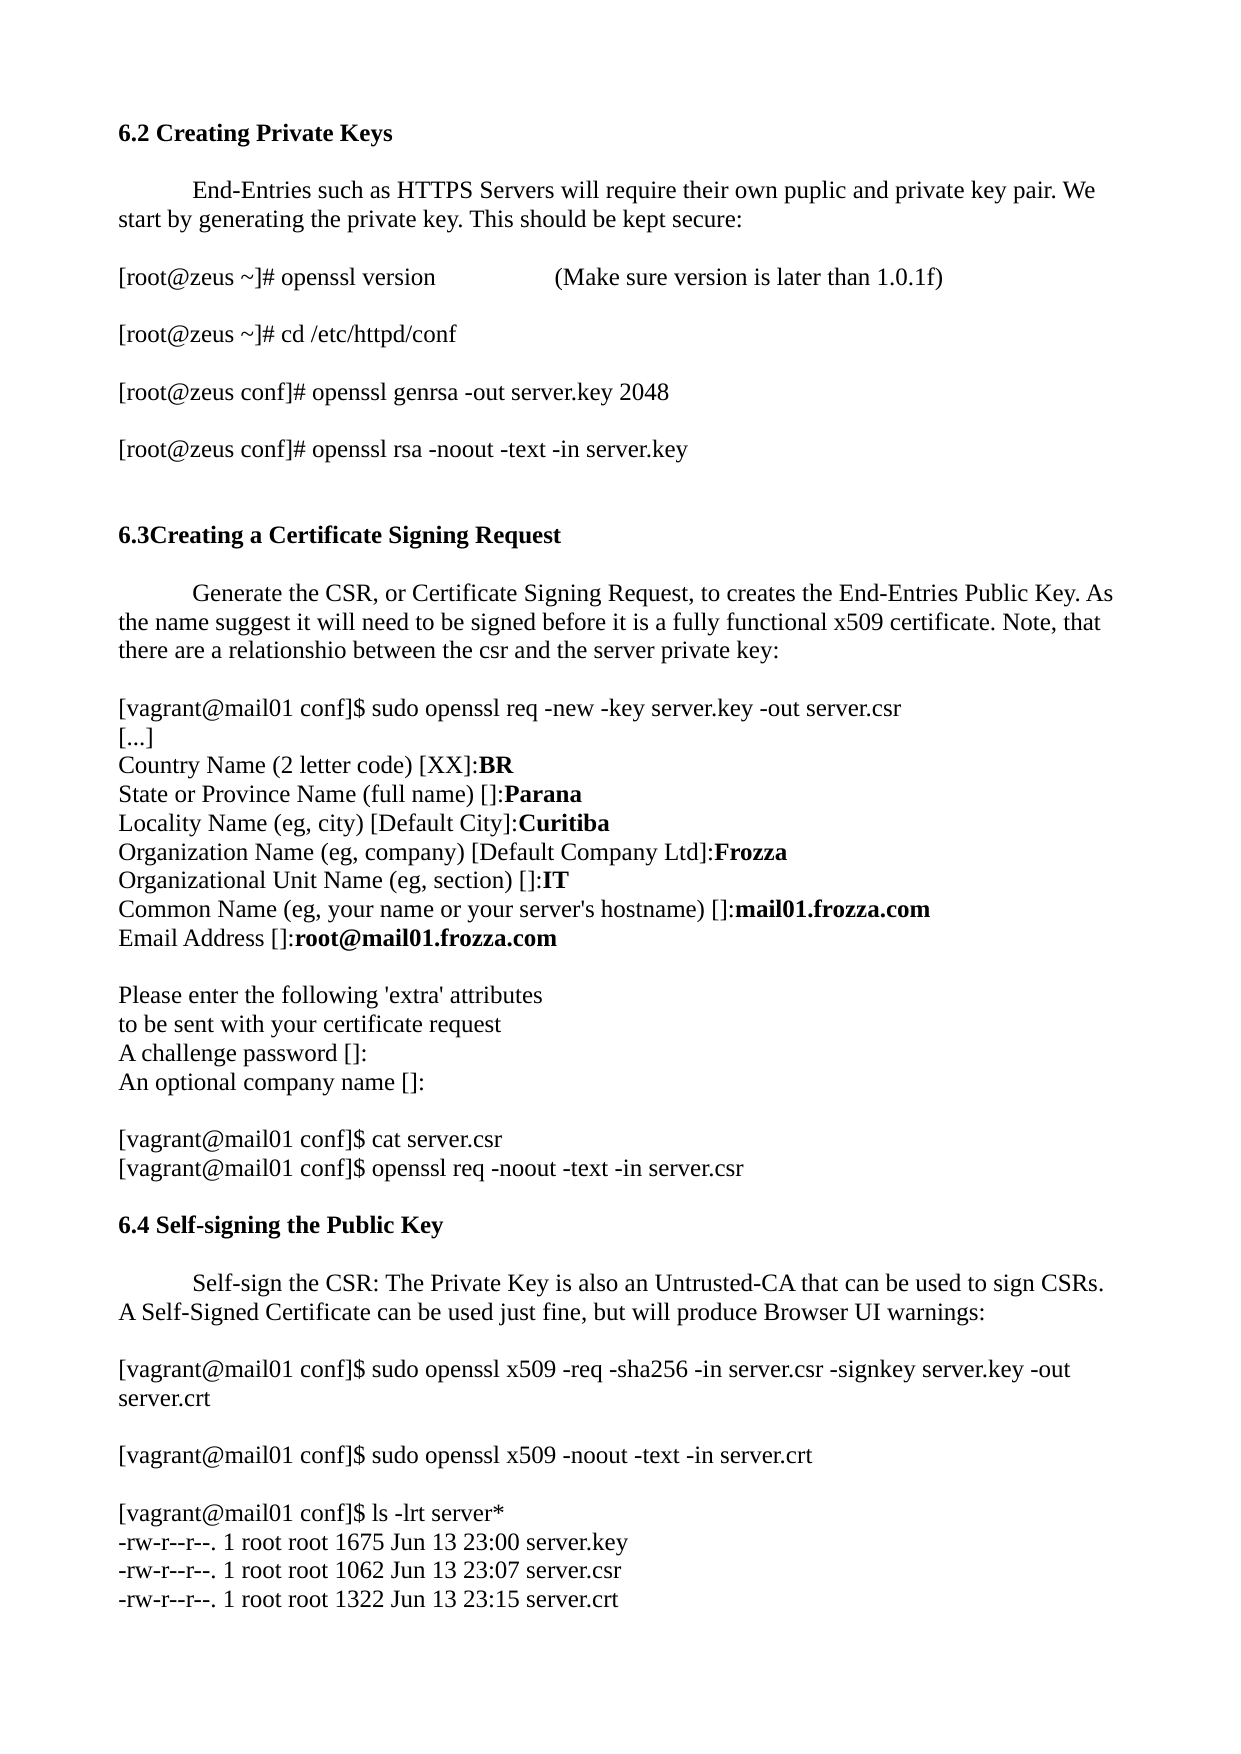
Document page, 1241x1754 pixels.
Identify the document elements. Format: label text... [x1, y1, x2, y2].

text 6.4 Self-signing the Public Key [118, 1211, 1122, 1239]
text [root@zeus conf]# openssl rsa -noout -text -in server.key [118, 434, 1122, 463]
text Organization Name (eg, company) [Default Company Ltd]:Frozza [118, 837, 1122, 866]
text Locality Name (eg, city) [Default City]:Curitiba [118, 808, 1122, 837]
text -rw-r--r--. 1 root root 1062 Jun 13 23:07 server.csr [118, 1556, 1122, 1584]
text [vagrant@mail01 conf]$ sudo openssl req -new -key server.key -out server.csr [118, 693, 1122, 722]
text [vagrant@mail01 conf]$ sudo openssl x509 -req -sha256 -in server.csr -signkey server.key -out server.crt [118, 1354, 1122, 1412]
text Generate the CSR, or Certificate Signing Request, to creates the End-Entries Public Key. As the name suggest it will need to be signed before it is a fully functional x509 certificate. Note, that there are a relationshio between the csr and the server private key: [118, 578, 1122, 664]
text Email Address []:root@mail01.frozza.com [118, 923, 1122, 952]
text [root@zeus ~]# cd /etc/httpd/conf [118, 319, 1122, 348]
text State or Province Name (full name) []:Parana [118, 779, 1122, 808]
text [vagrant@mail01 conf]$ openssl req -noout -text -in server.csr [118, 1153, 1122, 1182]
text Common Name (eg, your name or your server's hostname) []:mail01.frozza.com [118, 894, 1122, 923]
text Please enter the following 'extra' attributes [118, 981, 1122, 1009]
text [vagrant@mail01 conf]$ cat server.csr [118, 1124, 1122, 1153]
text 6.3Creating a Certificate Signing Request [118, 521, 1122, 549]
text [...] [118, 722, 1122, 751]
text -rw-r--r--. 1 root root 1322 Jun 13 23:15 server.crt [118, 1584, 1122, 1613]
text [vagrant@mail01 conf]$ ls -lrt server* [118, 1498, 1122, 1527]
text to be sent with your certificate request [118, 1009, 1122, 1038]
text A challenge password []: [118, 1038, 1122, 1067]
text End-Entries such as HTTPS Servers will require their own puplic and private key pair. We start by generating the private key. This should be kept secure: [118, 176, 1122, 233]
text Country Name (2 letter code) [XX]:BR [118, 751, 1122, 779]
text -rw-r--r--. 1 root root 1675 Jun 13 23:00 server.key [118, 1527, 1122, 1556]
text An optional company name []: [118, 1067, 1122, 1096]
text [root@zeus ~]# openssl version (Make sure version is later than 1.0.1f) [118, 262, 1122, 291]
text [root@zeus conf]# openssl genrsa -out server.key 2048 [118, 377, 1122, 406]
text [vagrant@mail01 conf]$ sudo openssl x509 -noout -text -in server.crt [118, 1441, 1122, 1469]
text Self-sign the CSR: The Private Key is also an Untrusted-CA that can be used to sign CSRs. A Self-Signed Certificate can be used just fine, but will produce Browser UI warnings: [118, 1268, 1122, 1326]
text Organizational Unit Name (eg, section) []:IT [118, 866, 1122, 894]
text 6.2 Creating Private Keys [118, 118, 1122, 147]
